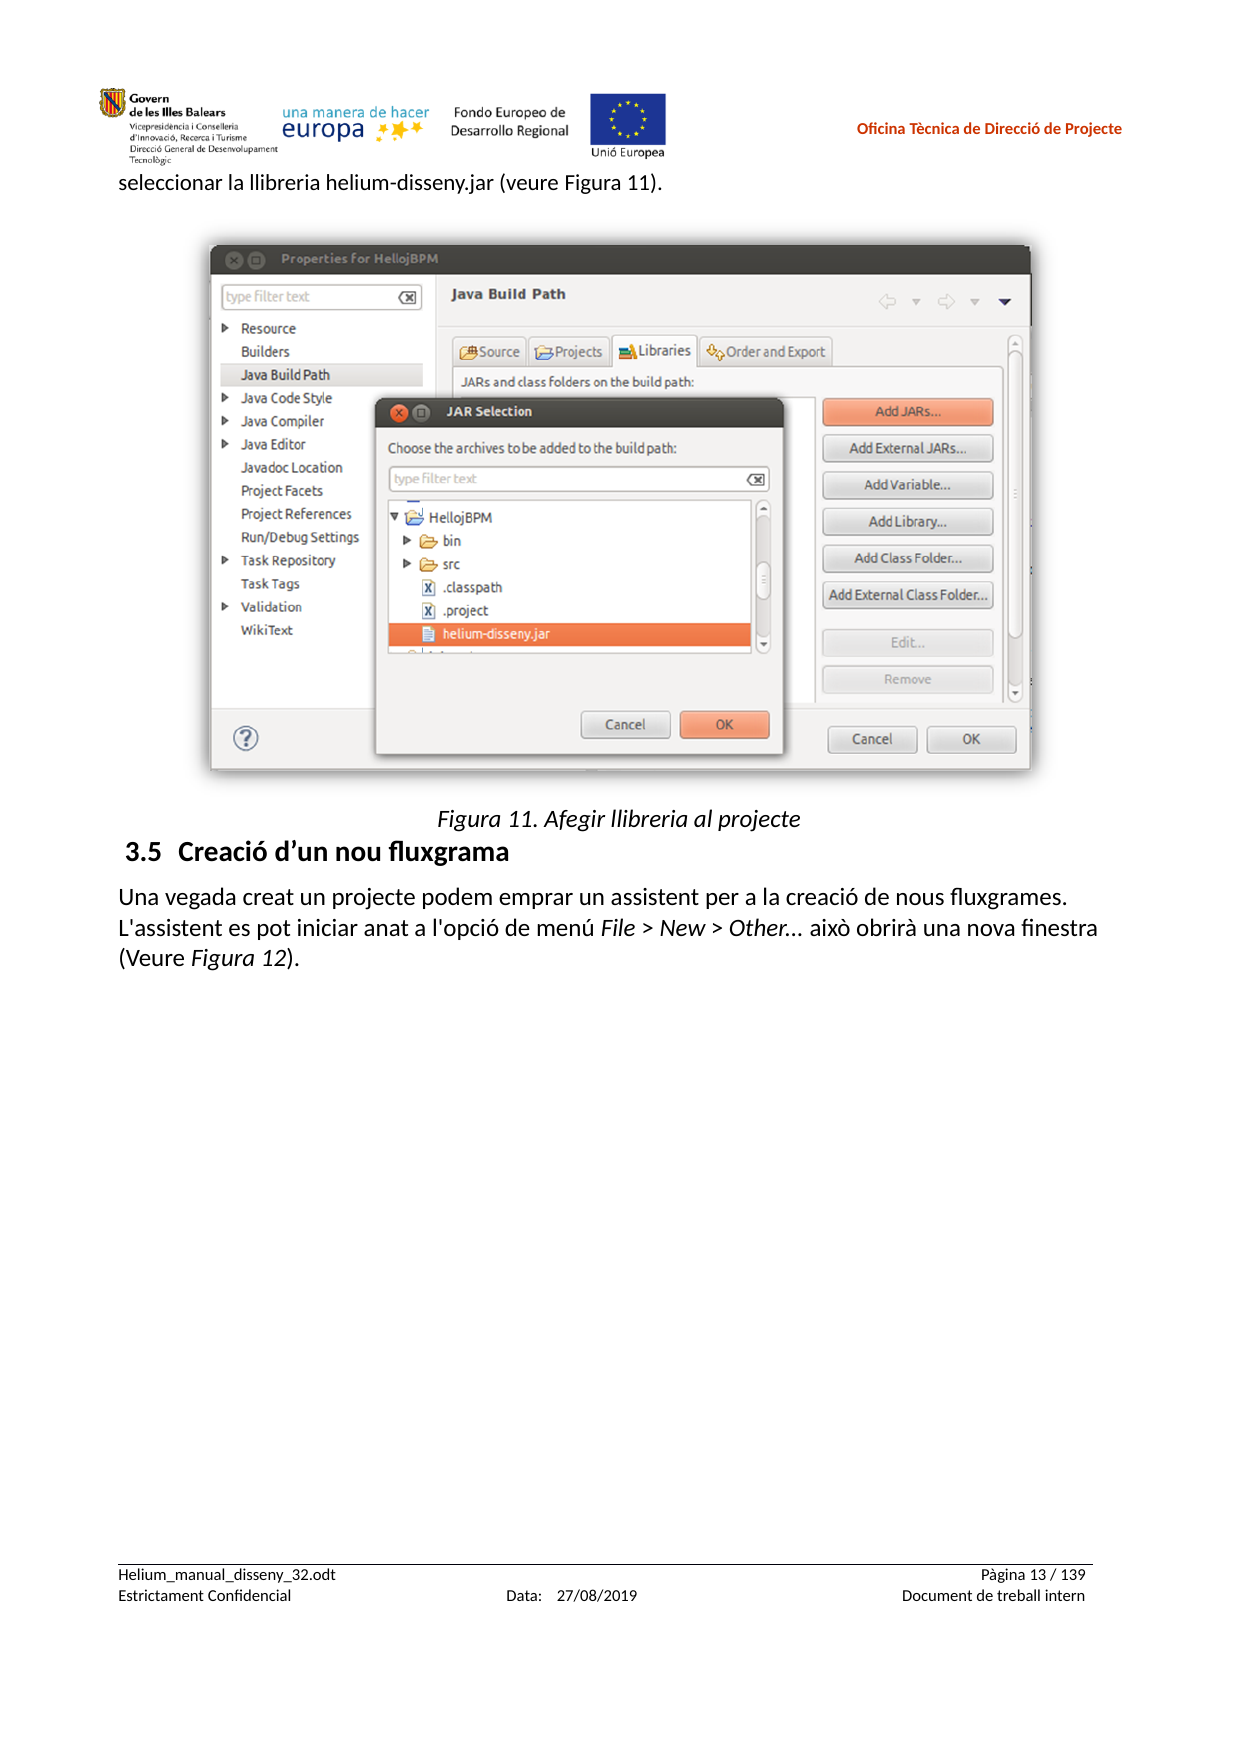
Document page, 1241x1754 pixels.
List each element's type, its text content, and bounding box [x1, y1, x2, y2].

text seleccionar la llibreria helium-disseny.jar (veure Figura 11). [118, 168, 1122, 196]
picture [99, 87, 668, 166]
text Una vegada creat un projecte podem emprar un assistent per a la creació de nous fluxgrames. L'assistent es pot iniciar anat a l'opció de menú File > New > Other... això obrirà una nova finestra (Veure Figura 12). [118, 882, 1122, 973]
picture [176, 212, 1064, 803]
text Figura 11. Afegir llibreria al projecte [158, 801, 1082, 833]
subtitle Creació d’un nou fluxgrama [118, 801, 1122, 869]
subtitle [158, 200, 1082, 213]
